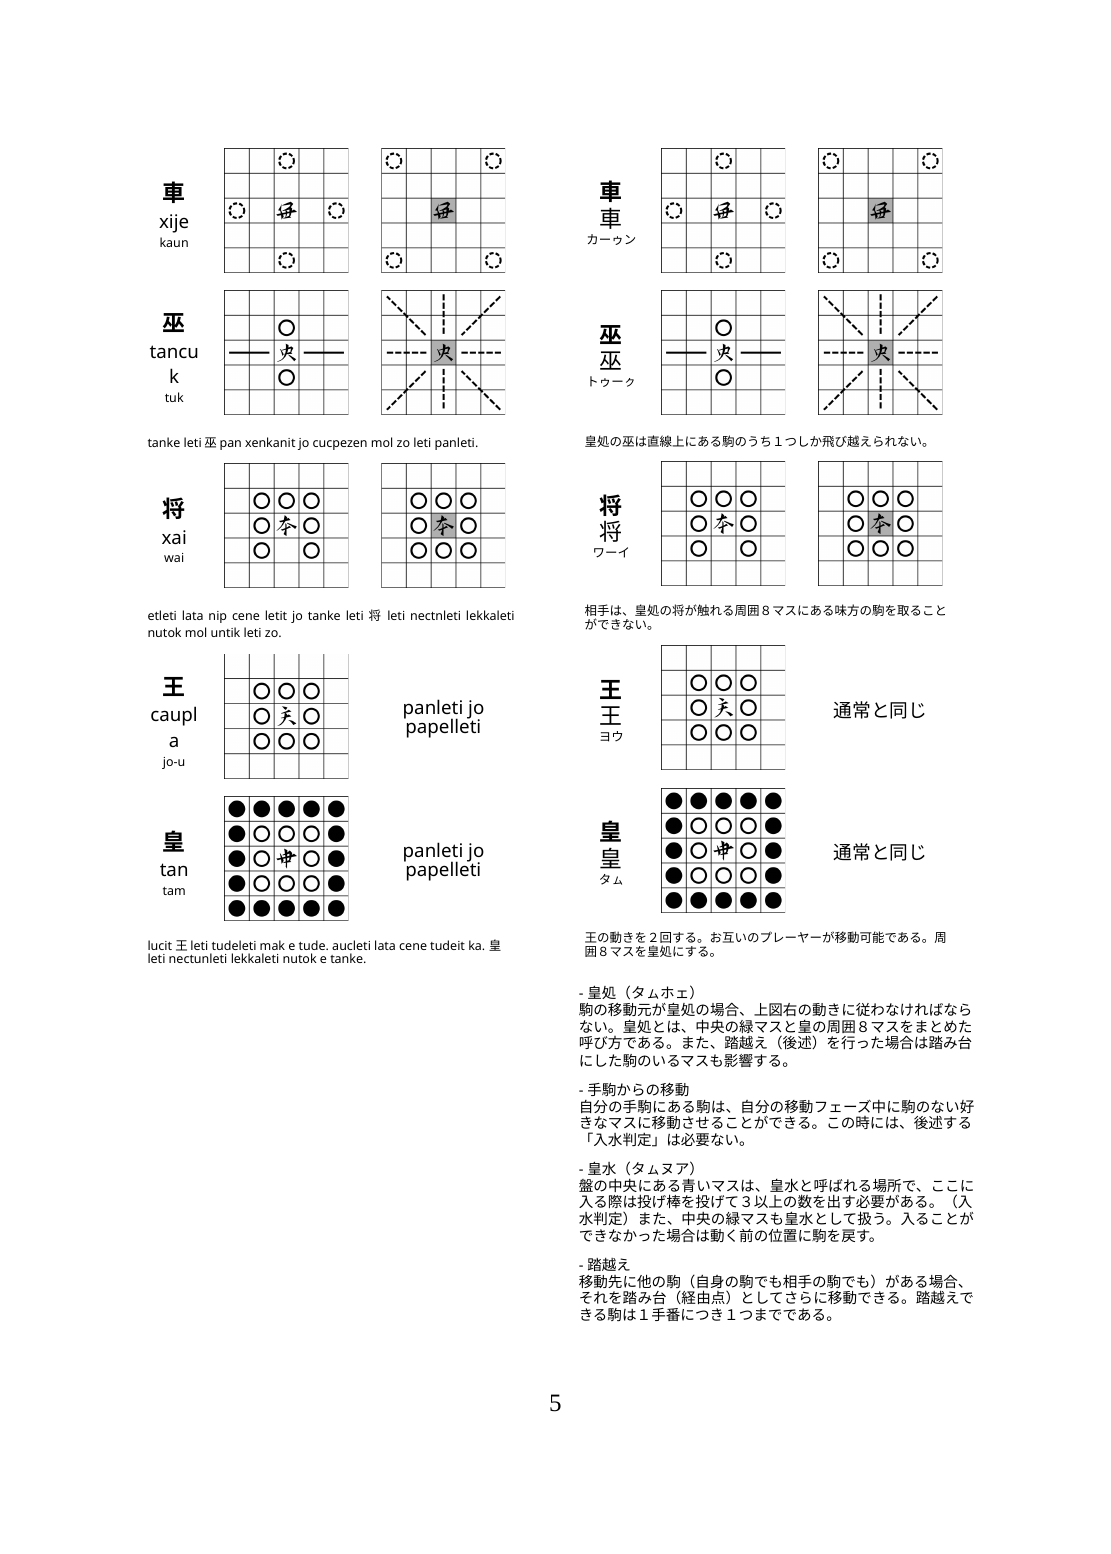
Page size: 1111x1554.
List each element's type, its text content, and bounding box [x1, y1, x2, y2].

table_cell [549, 1251, 572, 1330]
table_cell 王 王 ヨウ [579, 640, 643, 781]
table_cell 通常と同じ [804, 640, 957, 781]
table_cell [549, 980, 572, 1076]
table_cell [644, 783, 803, 924]
table_cell 将 xai wai [142, 458, 206, 599]
table_cell [207, 458, 366, 599]
table_cell [367, 143, 520, 284]
table_cell 王の動きを２回する。お互いのプレーヤーが移動可能である。周囲８マスを皇処にする。 [579, 925, 957, 965]
table_cell [549, 1155, 572, 1251]
table_cell panleti jo papelleti [367, 791, 520, 932]
table_cell 車 車 カーゥン [579, 143, 643, 284]
table_cell [367, 458, 520, 599]
table_cell - 皇処（タㇺホェ） 駒の移動元が皇処の場合、上図右の動きに従わなければならない。皇処とは、中央の緑マスと皇の周囲８マスをまとめた呼び方である。また、踏越え（後述）を行った場合は踏み台にした駒のいるマスも影響する。 [573, 980, 980, 1076]
table_cell [549, 136, 572, 980]
table_cell [644, 285, 803, 426]
table_cell [804, 285, 957, 426]
table_cell [207, 791, 366, 932]
table_cell 皇 皇 タㇺ [579, 783, 643, 924]
table_cell etleti lata nip cene letit jo tanke leti将 leti nectnleti lekkaleti nutok mol untik leti zo. [142, 601, 520, 647]
picture [224, 463, 349, 588]
table_cell [136, 1155, 548, 1251]
table_cell [207, 648, 366, 790]
table_cell [549, 1076, 572, 1155]
table_cell 巫 tancuk tuk [142, 285, 206, 426]
table_cell lucit 王leti tudeleti mak e tude. aucleti lata cene tudeit ka. 皇 leti nectunleti lekkaleti nutok e tanke. [142, 933, 520, 973]
table_cell [804, 143, 957, 284]
table_cell 皇処の巫は直線上にある駒のうち１つしか⾶び越えられない。 [579, 428, 957, 455]
table_cell [804, 456, 957, 597]
table_cell [136, 1076, 548, 1155]
table_cell [644, 456, 803, 597]
picture [661, 290, 786, 415]
table_cell - 手駒からの移動 自分の手駒にある駒は、自分の移動フェーズ中に駒のない好きなマスに移動させることができる。この時には、後述する「入水判定」は必要ない。 [573, 1076, 980, 1155]
picture [224, 290, 349, 415]
table_cell tanke leti巫 pan xenkanit jo cucpezen mol zo leti panleti. [142, 428, 520, 457]
table_cell [136, 136, 548, 980]
picture [224, 654, 349, 779]
picture [661, 645, 786, 770]
table_cell [644, 143, 803, 284]
table_cell [573, 136, 980, 980]
picture [661, 461, 786, 586]
table_cell - 踏越え 移動先に他の駒（自身の駒でも相手の駒でも）がある場合、それを踏み台（経由点）としてさらに移動できる。踏越えできる駒は１⼿番につき１つまでである。 [573, 1251, 980, 1330]
table_cell 車 xije kaun [142, 143, 206, 284]
table_cell - 皇水（タㇺヌア） 盤の中央にある青いマスは、皇水と呼ばれる場所で、ここに入る際は投げ棒を投げて３以上の数を出す必要がある。（入水判定）また、中央の緑マスも皇水として扱う。入ることができなかった場合は動く前の位置に駒を戻す。 [573, 1155, 980, 1251]
table_cell [207, 143, 366, 284]
table_cell [136, 1251, 548, 1330]
table_cell 皇 tan tam [142, 791, 206, 932]
picture [661, 788, 786, 913]
table_cell 将 将 ワーイ [579, 456, 643, 597]
table_cell panleti jo papelleti [367, 648, 520, 790]
picture [661, 148, 786, 273]
table_cell 通常と同じ [804, 783, 957, 924]
table_cell 相手は、皇処の将が触れる周囲８マスにある味⽅の駒を取ることができない。 [579, 599, 957, 639]
picture [224, 796, 349, 921]
table_cell [644, 640, 803, 781]
table_cell 王 caupla jo-u [142, 648, 206, 790]
picture [224, 148, 349, 273]
table_cell [136, 980, 548, 1076]
table_cell [207, 285, 366, 426]
table_cell 巫 巫 トゥーㇰ [579, 285, 643, 426]
table_cell [367, 285, 520, 426]
